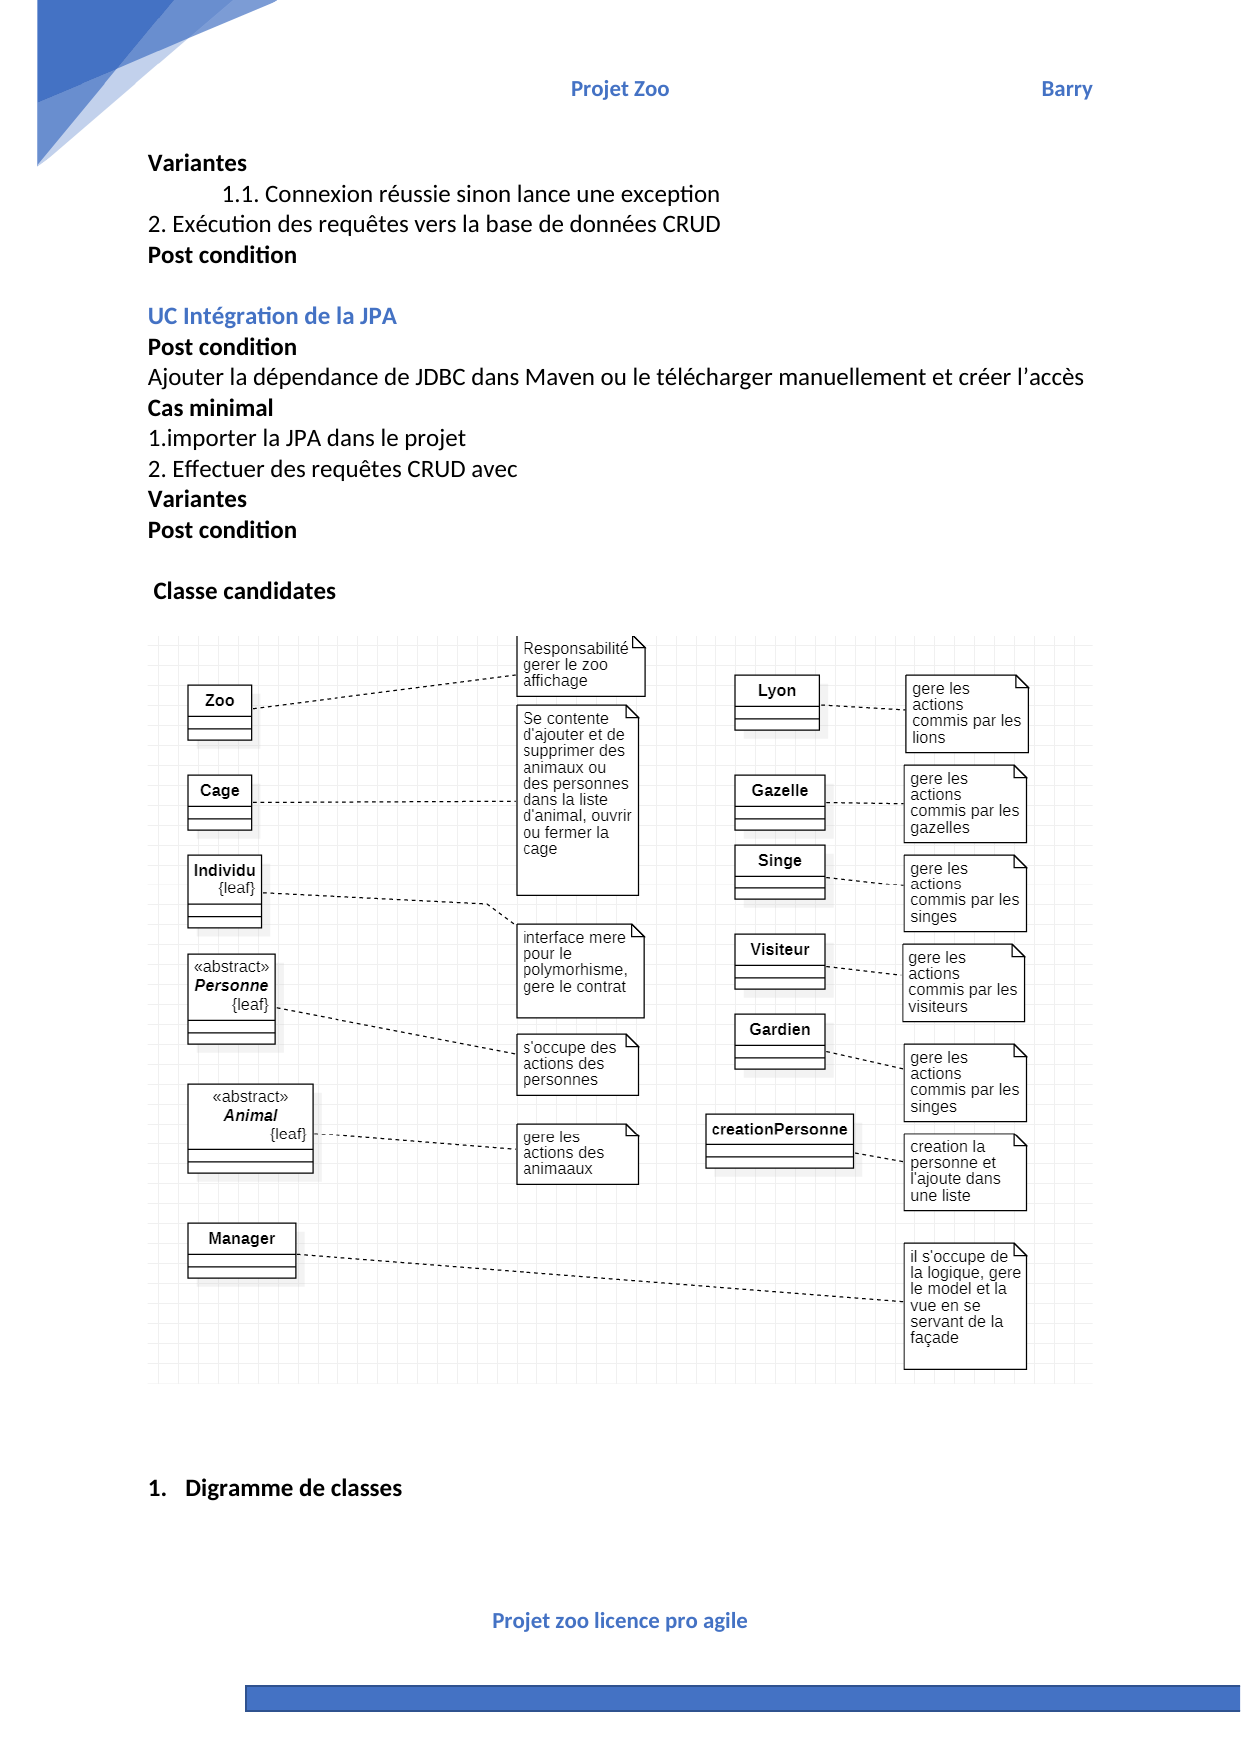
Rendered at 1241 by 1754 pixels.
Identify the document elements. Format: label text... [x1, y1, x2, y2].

text Post condition [148, 331, 1093, 361]
text Variantes [148, 148, 1093, 178]
text Ajouter la dépendance de JDBC dans Maven ou le télécharger manuellement et créer l’accès [148, 361, 1093, 392]
text Post condition [148, 239, 1093, 270]
text Post condition [148, 514, 1093, 544]
text 1.importer la JPA dans le projet [148, 422, 1093, 453]
text 2. Effectuer des requêtes CRUD avec [148, 453, 1093, 483]
list Digramme de classes [148, 1472, 1093, 1503]
text 2. Exécution des requêtes vers la base de données CRUD [148, 209, 1093, 239]
text UC Intégration de la JPA [148, 300, 1093, 331]
text Classe candidates [148, 575, 1093, 605]
text Cas minimal [148, 392, 1093, 422]
text 1.1. Connexion réussie sinon lance une exception [148, 178, 1093, 209]
text Variantes [148, 483, 1093, 514]
